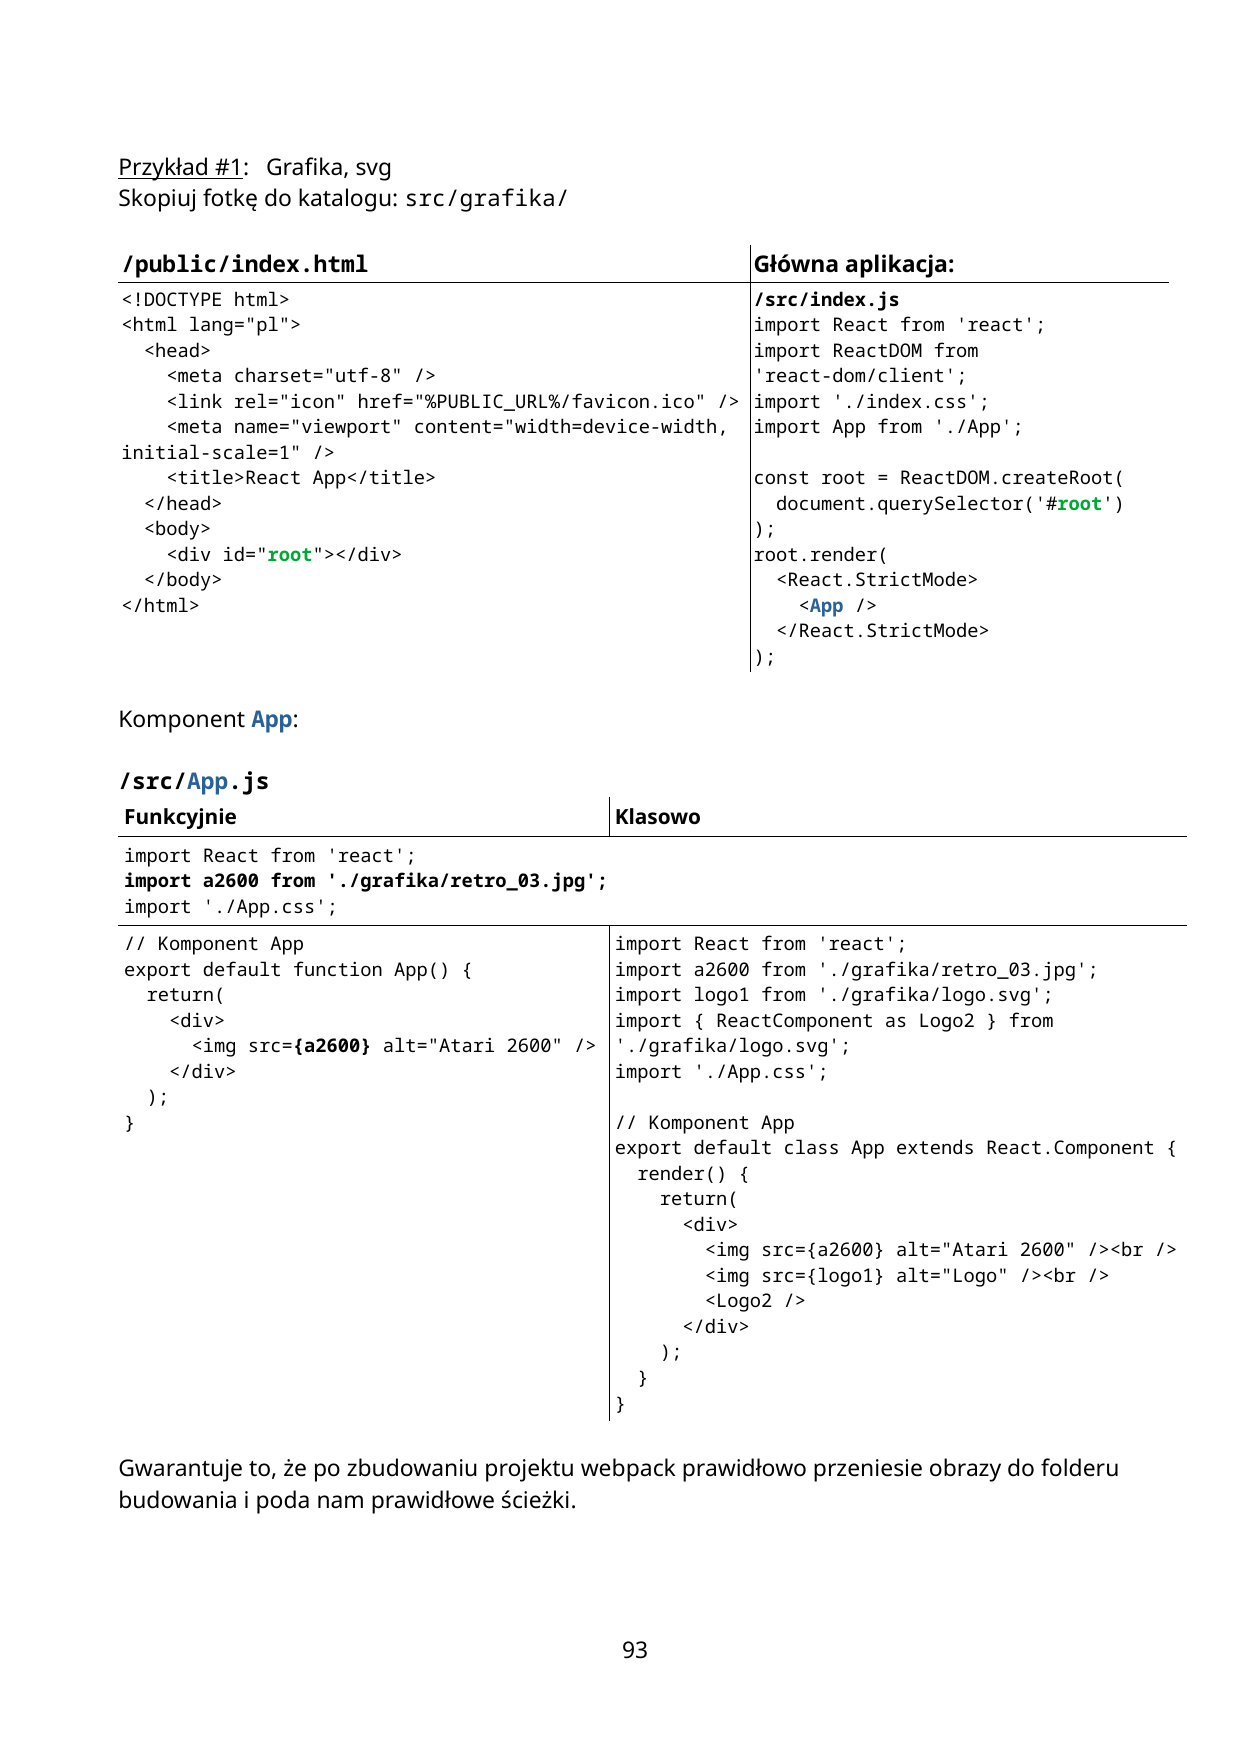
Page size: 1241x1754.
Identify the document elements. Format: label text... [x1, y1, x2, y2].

text Skopiuj fotkę do katalogu: src/grafika/ [118, 182, 1152, 213]
table_header Główna aplikacja: [751, 245, 1169, 282]
table_header Funkcyjnie [118, 797, 609, 836]
text Gwarantuje to, że po zbudowaniu projektu webpack prawidłowo przeniesie obrazy do folderu budowania i poda nam prawidłowe ścieżki. [118, 1452, 1152, 1546]
table_header /public/index.html [118, 245, 750, 282]
text Przykład #1: Grafika, svg [118, 151, 1152, 182]
table_cell import React from 'react'; import a2600 from './grafika/retro_03.jpg'; import './App.css'; [118, 837, 1187, 924]
table_cell <!DOCTYPE html> <html lang="pl"> <head> <meta charset="utf-8" /> <link rel="icon" href="%PUBLIC_URL%/favicon.ico" /> <meta name="viewport" content="width=device-width, initial-scale=1" /> <title>React App</title> </head> <body> <div id="root"></div> </body> </html> [118, 283, 750, 672]
text Komponent App: [118, 703, 1152, 734]
text /src/App.js [118, 765, 1152, 797]
table_cell /src/index.js import React from 'react'; import ReactDOM from 'react-dom/client'; import './index.css'; import App from './App'; const root = ReactDOM.createRoot( document.querySelector('#root') ); root.render( <React.StrictMode> <App /> </React.StrictMode> ); [751, 283, 1169, 672]
table_cell import React from 'react'; import a2600 from './grafika/retro_03.jpg'; import logo1 from './grafika/logo.svg'; import { ReactComponent as Logo2 } from './grafika/logo.svg'; import './App.css'; // Komponent App export default class App extends React.Component { render() { return( <div> <img src={a2600} alt="Atari 2600" /><br /> <img src={logo1} alt="Logo" /><br /> <Logo2 /> </div> ); } } [610, 926, 1187, 1421]
table_header Klasowo [610, 797, 1187, 836]
table_cell // Komponent App export default function App() { return( <div> <img src={a2600} alt="Atari 2600" /> </div> ); } [118, 926, 609, 1421]
